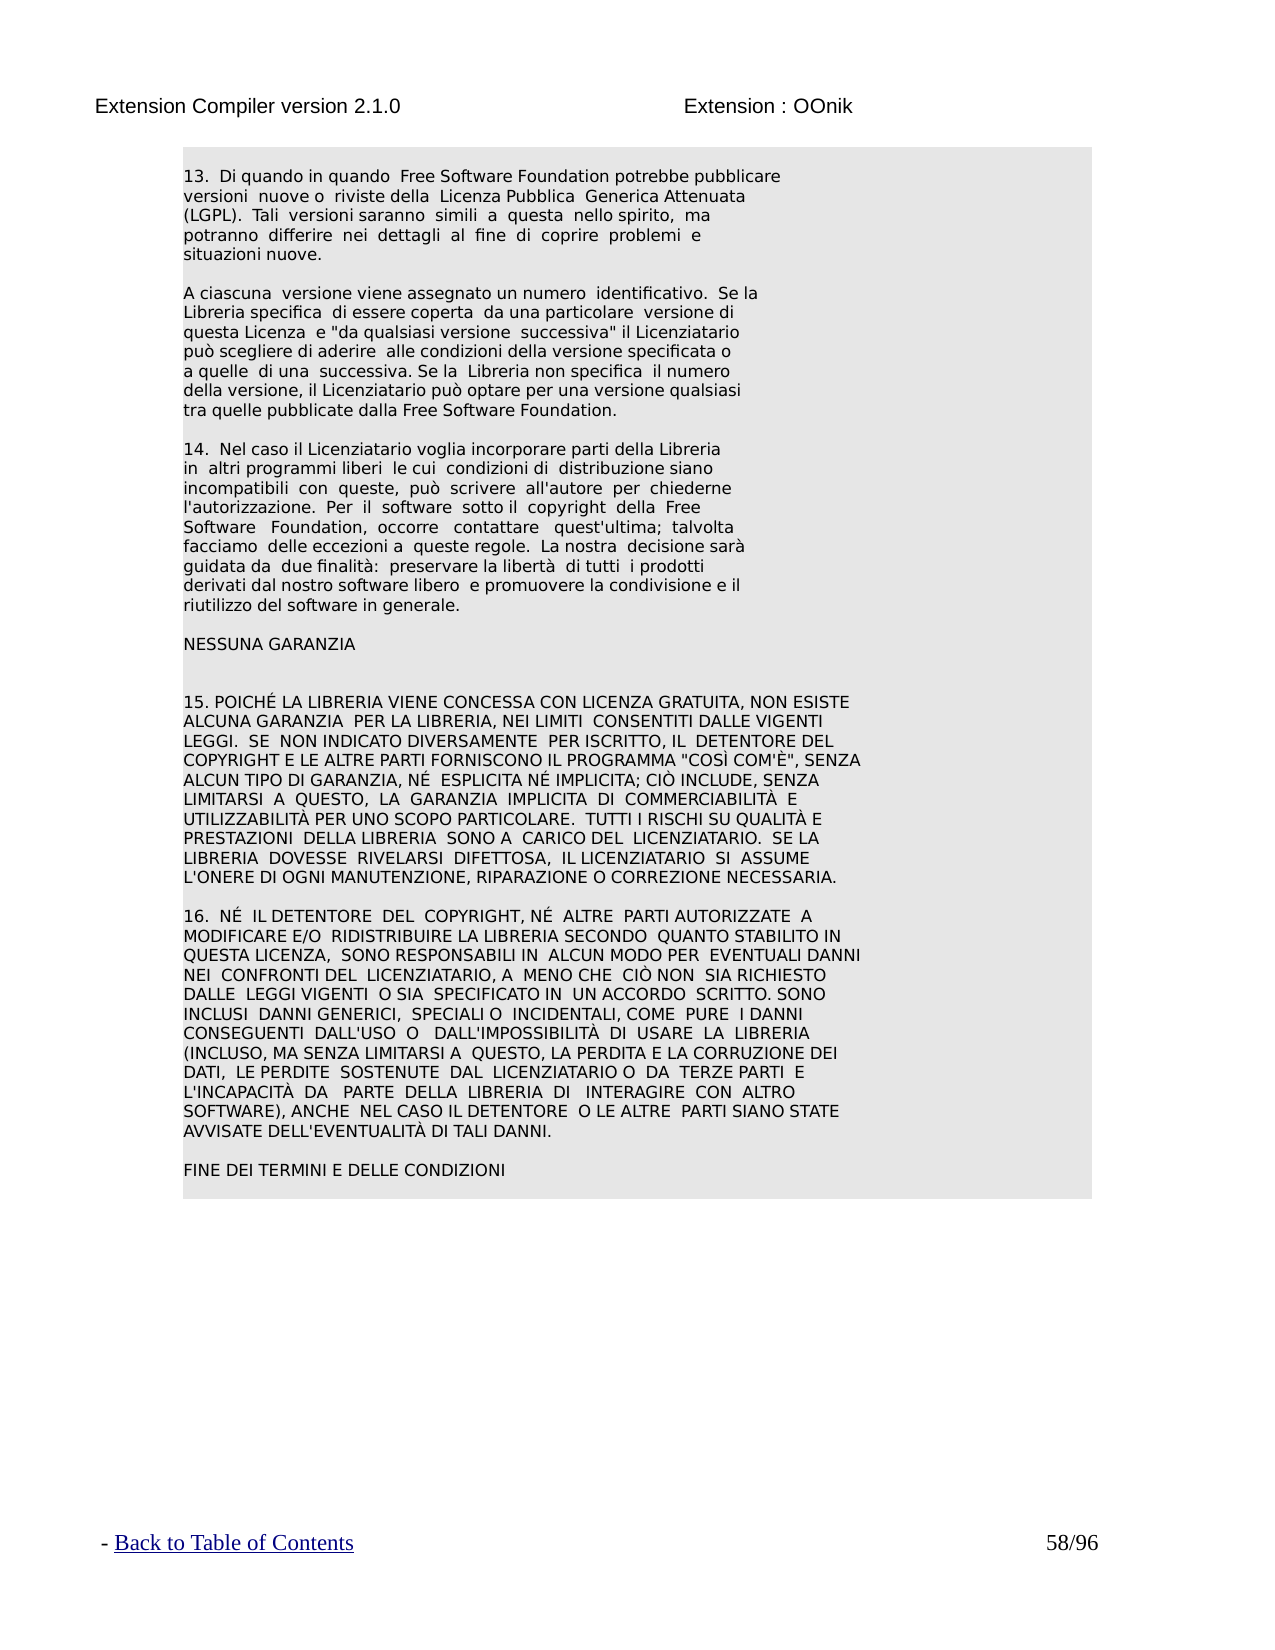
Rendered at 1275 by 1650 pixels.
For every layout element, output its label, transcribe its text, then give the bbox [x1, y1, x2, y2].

text riutilizzo del software in generale. [183, 596, 1092, 615]
text SOFTWARE), ANCHE NEL CASO IL DETENTORE O LE ALTRE PARTI SIANO STATE [183, 1102, 1092, 1121]
text potranno differire nei dettagli al fine di coprire problemi e [183, 225, 1092, 245]
text NEI CONFRONTI DEL LICENZIATARIO, A MENO CHE CIÒ NON SIA RICHIESTO [183, 966, 1092, 985]
text INCLUSI DANNI GENERICI, SPECIALI O INCIDENTALI, COME PURE I DANNI [183, 1004, 1092, 1024]
text versioni nuove o riviste della Licenza Pubblica Generica Attenuata [183, 186, 1092, 206]
text facciamo delle eccezioni a queste regole. La nostra decisione sarà [183, 537, 1092, 557]
text MODIFICARE E/O RIDISTRIBUIRE LA LIBRERIA SECONDO QUANTO STABILITO IN [183, 927, 1092, 946]
text 13. Di quando in quando Free Software Foundation potrebbe pubblicare [183, 167, 1092, 186]
text NESSUNA GARANZIA [183, 634, 1092, 654]
text DALLE LEGGI VIGENTI O SIA SPECIFICATO IN UN ACCORDO SCRITTO. SONO [183, 985, 1092, 1004]
text può scegliere di aderire alle condizioni della versione specificata o [183, 342, 1092, 362]
text L'ONERE DI OGNI MANUTENZIONE, RIPARAZIONE O CORREZIONE NECESSARIA. [183, 868, 1092, 888]
text guidata da due finalità: preservare la libertà di tutti i prodotti [183, 557, 1092, 576]
text 16. NÉ IL DETENTORE DEL COPYRIGHT, NÉ ALTRE PARTI AUTORIZZATE A [183, 907, 1092, 927]
text L'INCAPACITÀ DA PARTE DELLA LIBRERIA DI INTERAGIRE CON ALTRO [183, 1082, 1092, 1102]
text l'autorizzazione. Per il software sotto il copyright della Free [183, 498, 1092, 518]
text ALCUN TIPO DI GARANZIA, NÉ ESPLICITA NÉ IMPLICITA; CIÒ INCLUDE, SENZA [183, 771, 1092, 790]
text CONSEGUENTI DALL'USO O DALL'IMPOSSIBILITÀ DI USARE LA LIBRERIA [183, 1024, 1092, 1043]
text AVVISATE DELL'EVENTUALITÀ DI TALI DANNI. [183, 1121, 1092, 1141]
text 14. Nel caso il Licenziatario voglia incorporare parti della Libreria [183, 440, 1092, 459]
text Libreria specifica di essere coperta da una particolare versione di [183, 303, 1092, 323]
text tra quelle pubblicate dalla Free Software Foundation. [183, 401, 1092, 420]
text A ciascuna versione viene assegnato un numero identificativo. Se la [183, 284, 1092, 303]
text derivati dal nostro software libero e promuovere la condivisione e il [183, 576, 1092, 596]
text (INCLUSO, MA SENZA LIMITARSI A QUESTO, LA PERDITA E LA CORRUZIONE DEI [183, 1043, 1092, 1063]
text 15. POICHÉ LA LIBRERIA VIENE CONCESSA CON LICENZA GRATUITA, NON ESISTE [183, 693, 1092, 712]
text FINE DEI TERMINI E DELLE CONDIZIONI [183, 1160, 1092, 1180]
text a quelle di una successiva. Se la Libreria non specifica il numero [183, 362, 1092, 381]
text situazioni nuove. [183, 245, 1092, 264]
text della versione, il Licenziatario può optare per una versione qualsiasi [183, 381, 1092, 401]
text LIMITARSI A QUESTO, LA GARANZIA IMPLICITA DI COMMERCIABILITÀ E [183, 790, 1092, 810]
text questa Licenza e "da qualsiasi versione successiva" il Licenziatario [183, 323, 1092, 342]
text incompatibili con queste, può scrivere all'autore per chiederne [183, 479, 1092, 498]
text UTILIZZABILITÀ PER UNO SCOPO PARTICOLARE. TUTTI I RISCHI SU QUALITÀ E [183, 810, 1092, 829]
text QUESTA LICENZA, SONO RESPONSABILI IN ALCUN MODO PER EVENTUALI DANNI [183, 946, 1092, 966]
text Software Foundation, occorre contattare quest'ultima; talvolta [183, 518, 1092, 537]
text PRESTAZIONI DELLA LIBRERIA SONO A CARICO DEL LICENZIATARIO. SE LA [183, 829, 1092, 849]
text (LGPL). Tali versioni saranno simili a questa nello spirito, ma [183, 206, 1092, 225]
text DATI, LE PERDITE SOSTENUTE DAL LICENZIATARIO O DA TERZE PARTI E [183, 1063, 1092, 1082]
text ALCUNA GARANZIA PER LA LIBRERIA, NEI LIMITI CONSENTITI DALLE VIGENTI [183, 712, 1092, 732]
text COPYRIGHT E LE ALTRE PARTI FORNISCONO IL PROGRAMMA "COSÌ COM'È", SENZA [183, 751, 1092, 771]
text in altri programmi liberi le cui condizioni di distribuzione siano [183, 459, 1092, 479]
text LIBRERIA DOVESSE RIVELARSI DIFETTOSA, IL LICENZIATARIO SI ASSUME [183, 849, 1092, 868]
text LEGGI. SE NON INDICATO DIVERSAMENTE PER ISCRITTO, IL DETENTORE DEL [183, 732, 1092, 751]
